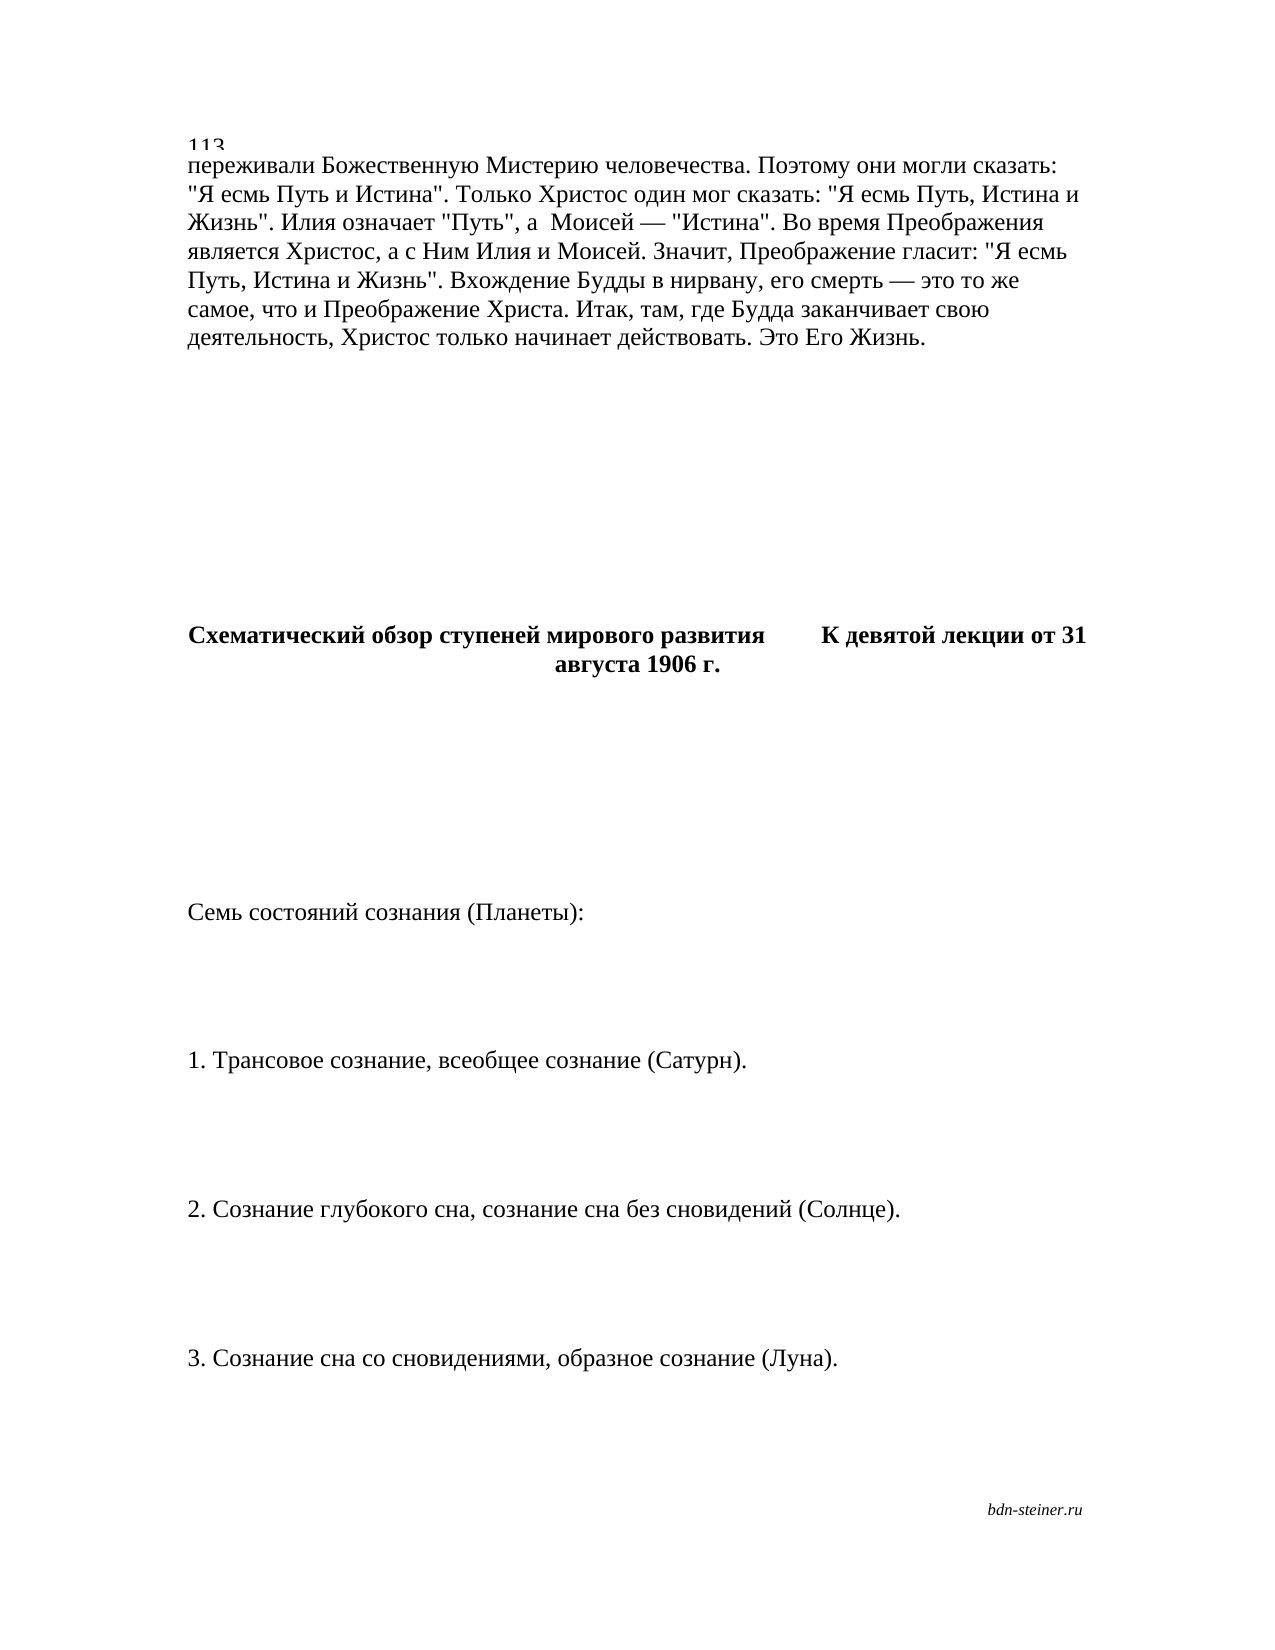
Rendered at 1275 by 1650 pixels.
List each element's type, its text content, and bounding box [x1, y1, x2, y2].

text 1. Трансовое сознание, всеобщее сознание (Сатурн). [187, 1045, 1087, 1074]
text 2. Сознание глубокого сна, сознание сна без сновидений (Солнце). [187, 1194, 1087, 1223]
text Семь состояний сознания (Планеты): [187, 897, 1087, 925]
text Схематический обзор ступеней мирового развития К девятой лекции от 31 августа 1906 г. [187, 620, 1087, 677]
text переживали Божественную Мистерию человечества. Поэтому они могли сказать: "Я есмь Путь и Истина". Только Христос один мог сказать: "Я есмь Путь, Истина и Жизнь". Илия означает "Путь", а Моисей — "Истина". Во время Преображения является Христос, а с Ним Илия и Моисей. Значит, Преображение гласит: "Я есмь Путь, Истина и Жизнь". Вхождение Будды в нирвану, его смерть — это то же самое, что и Преображение Христа. Итак, там, где Будда заканчивает свою деятельность, Христос только начинает действовать. Это Его Жизнь. [187, 150, 1087, 351]
text 3. Сознание сна со сновидениями, образное сознание (Луна). [187, 1343, 1087, 1372]
